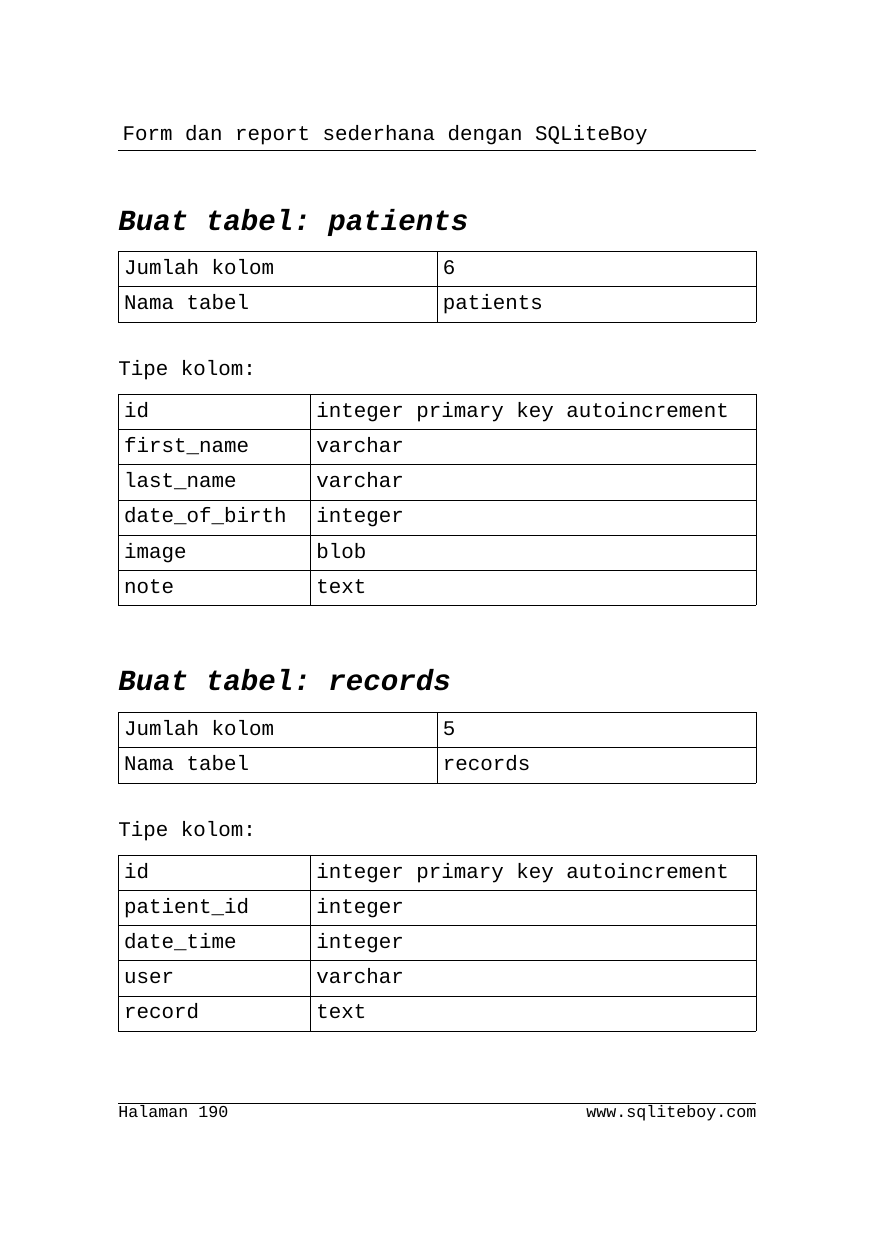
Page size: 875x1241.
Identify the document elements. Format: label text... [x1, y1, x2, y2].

table_header 6 [438, 252, 756, 286]
table_header id [119, 856, 310, 890]
table_cell integer [311, 891, 756, 925]
table_cell integer [311, 501, 756, 535]
table_cell record [119, 997, 310, 1031]
table_header id [119, 395, 310, 429]
table_cell blob [311, 536, 756, 570]
table_cell text [311, 997, 756, 1031]
table_cell last_name [119, 465, 310, 499]
table_cell note [119, 571, 310, 605]
table_cell varchar [311, 961, 756, 996]
text Tipe kolom: [118, 358, 756, 381]
table_header 5 [438, 713, 756, 747]
table_header Jumlah kolom [119, 713, 437, 747]
table_cell varchar [311, 465, 756, 499]
table_cell text [311, 571, 756, 605]
table_cell image [119, 536, 310, 570]
table_cell varchar [311, 430, 756, 464]
table_cell date_time [119, 926, 310, 960]
table_header Jumlah kolom [119, 252, 437, 286]
table_cell user [119, 961, 310, 996]
text Tipe kolom: [118, 819, 756, 842]
subtitle Buat tabel: patients [118, 206, 756, 239]
table_cell Nama tabel [119, 287, 437, 322]
table_cell patients [438, 287, 756, 322]
table_header integer primary key autoincrement [311, 856, 756, 890]
table_header integer primary key autoincrement [311, 395, 756, 429]
table_cell patient_id [119, 891, 310, 925]
table_cell first_name [119, 430, 310, 464]
table_cell integer [311, 926, 756, 960]
table_cell date_of_birth [119, 501, 310, 535]
subtitle Buat tabel: records [118, 666, 756, 699]
table_cell records [438, 748, 756, 782]
table_cell Nama tabel [119, 748, 437, 782]
